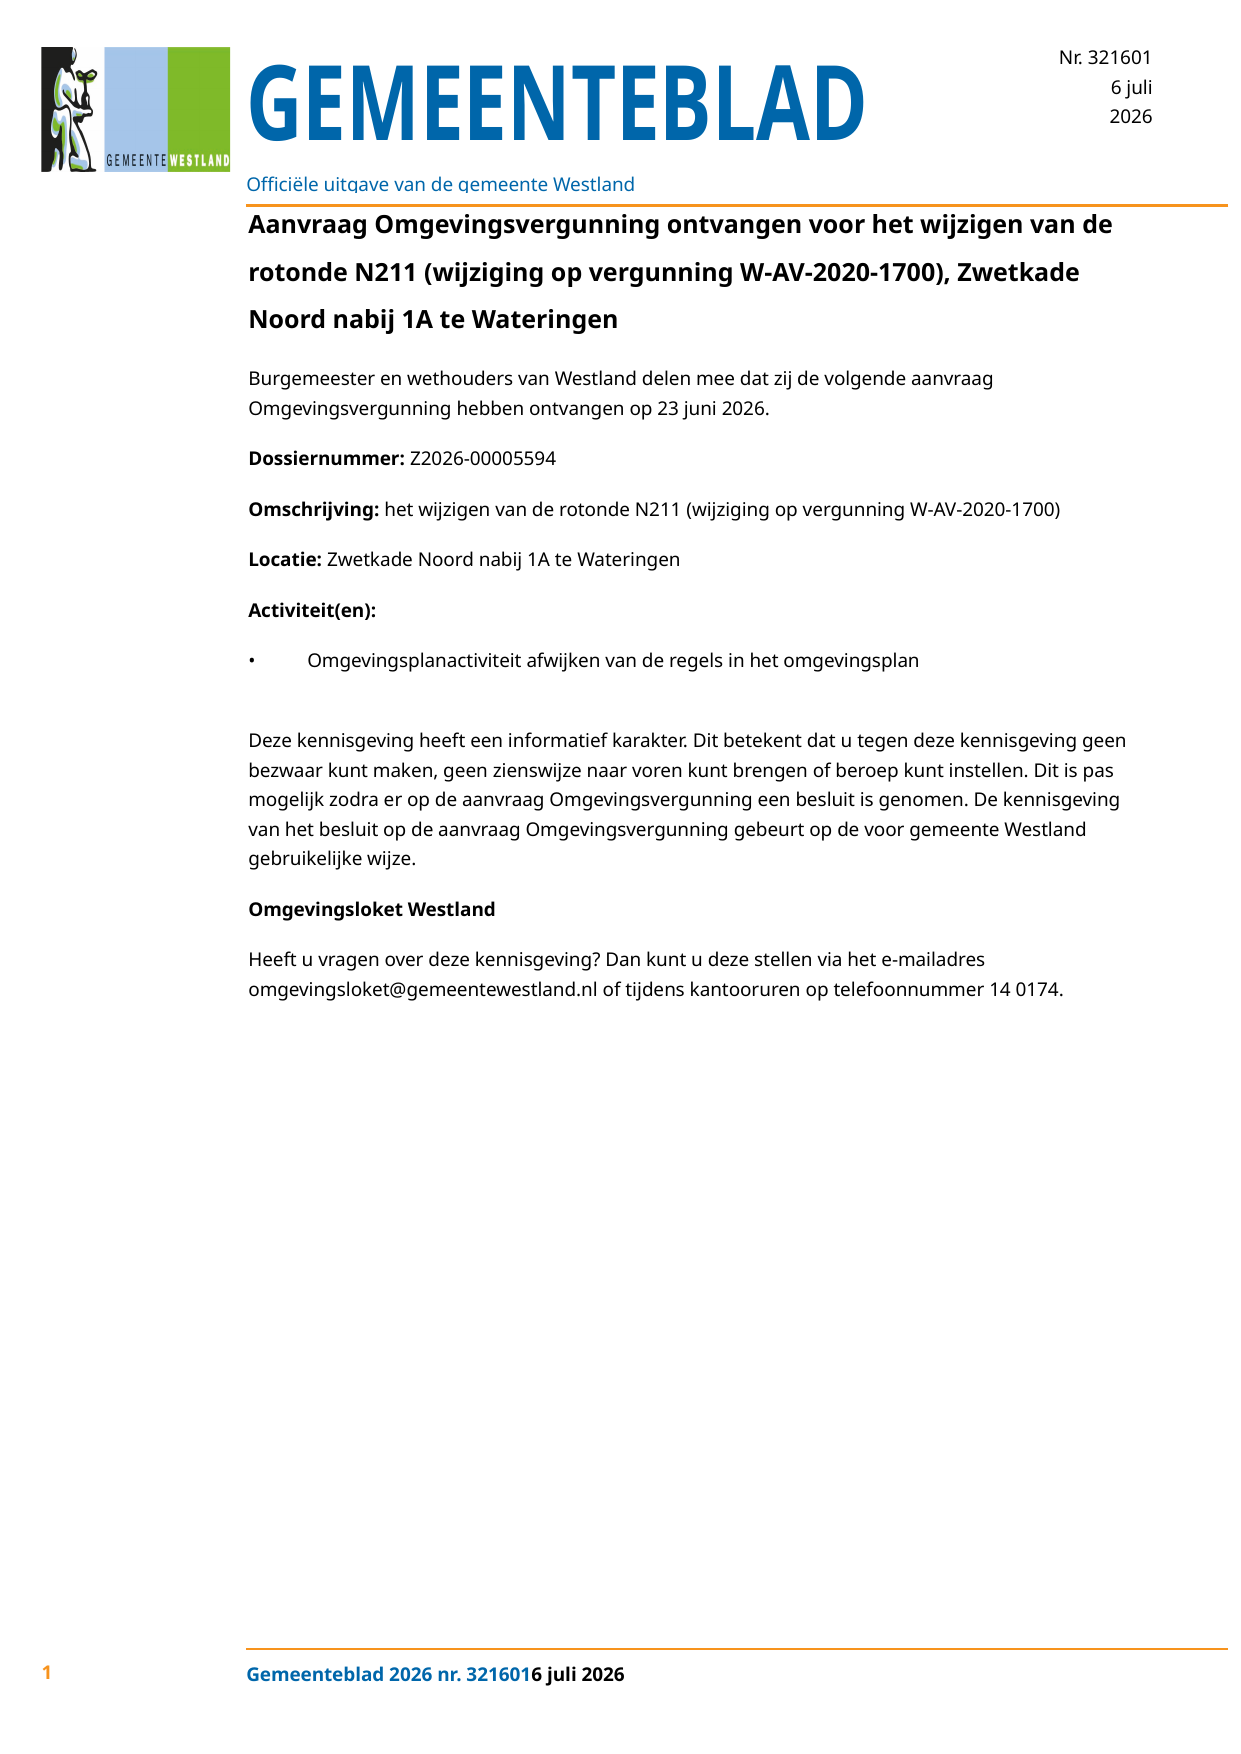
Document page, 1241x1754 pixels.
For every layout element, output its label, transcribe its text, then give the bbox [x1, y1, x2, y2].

text Heeft u vragen over deze kennisgeving? Dan kunt u deze stellen via het e-mailadres omgevingsloket@gemeentewestland.nl of tijdens kantooruren op telefoonnummer 14 0174. [248, 946, 1152, 1002]
text Aanvraag Omgevingsvergunning ontvangen voor het wijzigen van de rotonde N211 (wijziging op vergunning W-AV-2020-1700), Zwetkade Noord nabij 1A te Wateringen [248, 207, 1152, 336]
text Dossiernummer: Z2026-00005594 [248, 446, 1152, 471]
list Omgevingsplanactiviteit afwijken van de regels in het omgevingsplan [248, 647, 1152, 673]
picture [41, 47, 231, 172]
text Omgevingsloket Westland [248, 896, 1152, 922]
text Burgemeester en wethouders van Westland delen mee dat zij de volgende aanvraag Omgevingsvergunning hebben ontvangen op 23 juni 2026. [248, 366, 1152, 421]
text Deze kennisgeving heeft een informatief karakter. Dit betekent dat u tegen deze kennisgeving geen bezwaar kunt maken, geen zienswijze naar voren kunt brengen of beroep kunt instellen. Dit is pas mogelijk zodra er op de aanvraag Omgevingsvergunning een besluit is genomen. De kennisgeving van het besluit op de aanvraag Omgevingsvergunning gebeurt op de voor gemeente Westland gebruikelijke wijze. [248, 727, 1152, 871]
text Locatie: Zwetkade Noord nabij 1A te Wateringen [248, 546, 1152, 572]
text Omschrijving: het wijzigen van de rotonde N211 (wijziging op vergunning W-AV-2020-1700) [248, 496, 1152, 522]
text Activiteit(en): [248, 597, 1152, 622]
